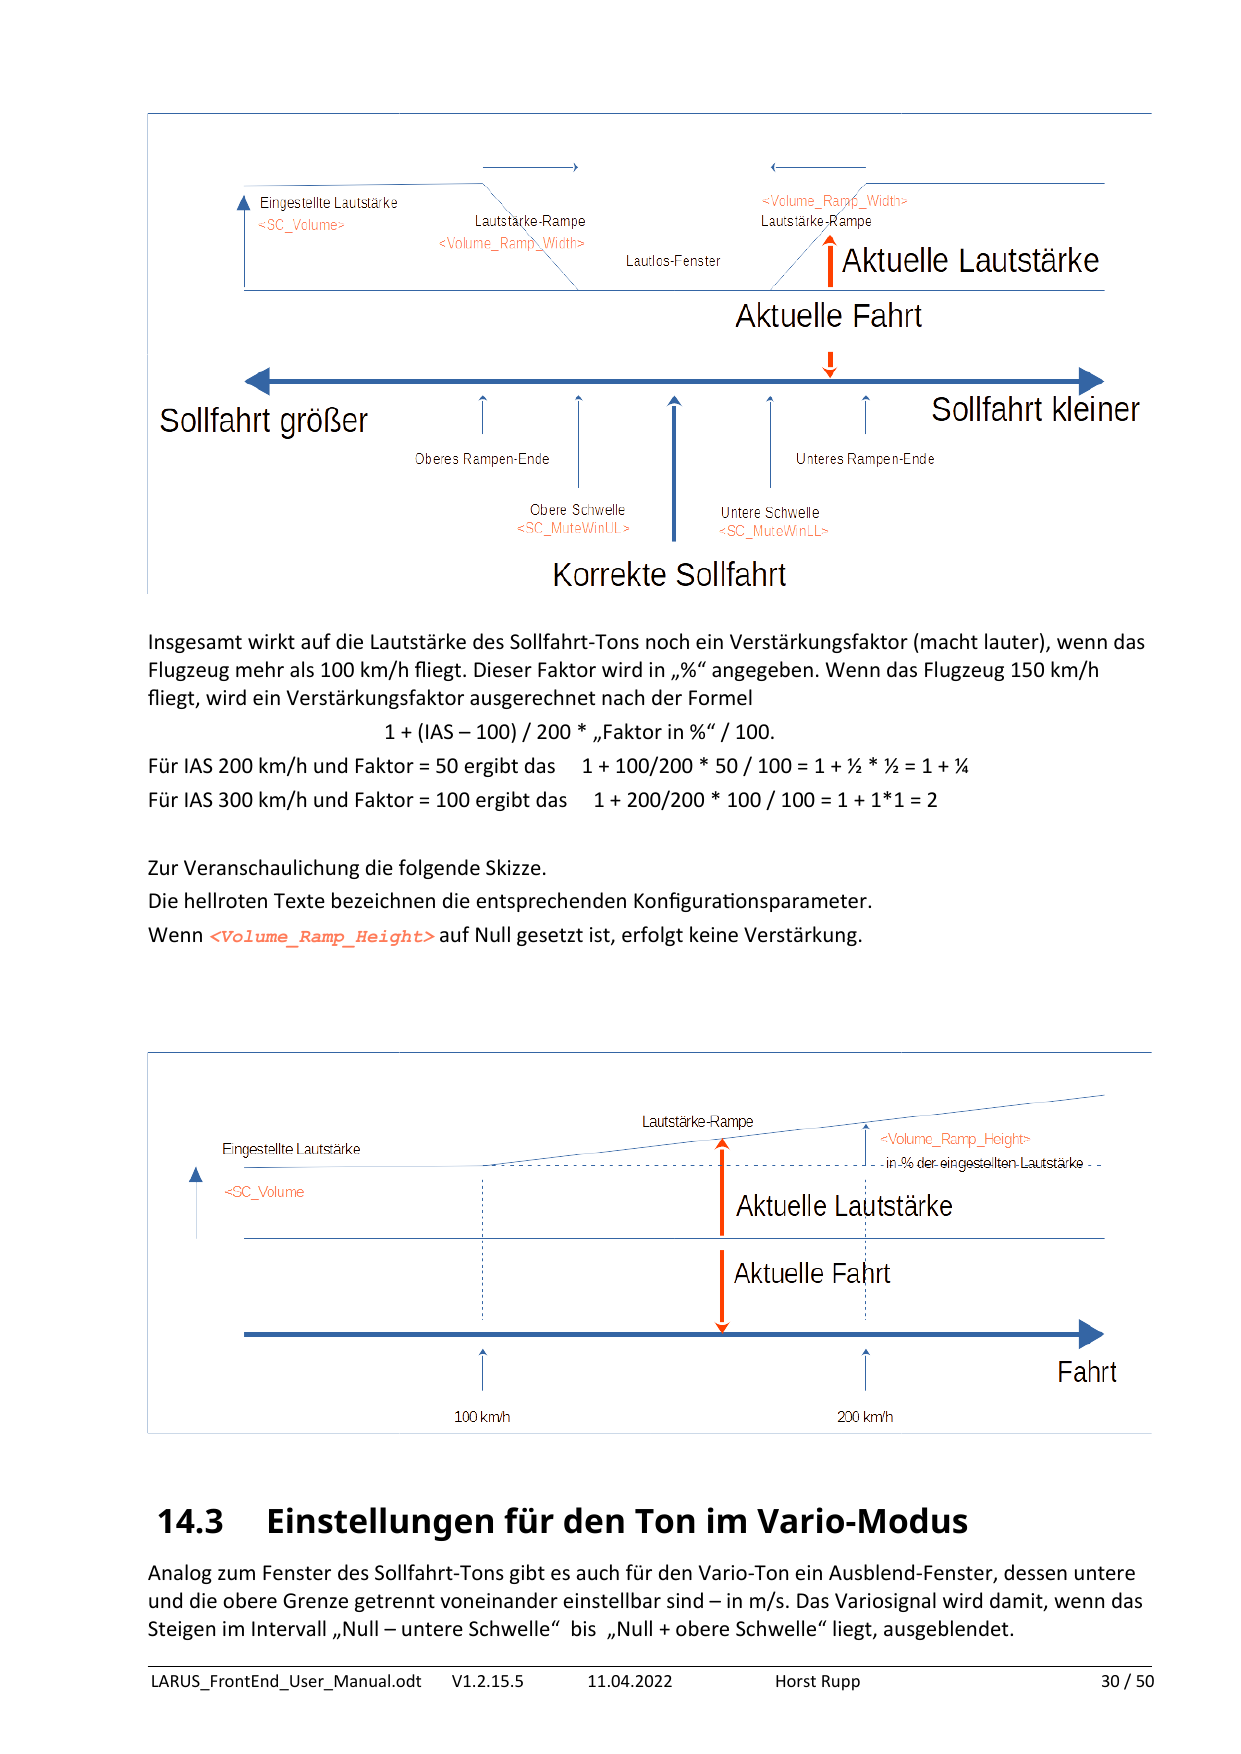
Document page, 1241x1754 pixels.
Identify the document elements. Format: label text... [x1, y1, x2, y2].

text Analog zum Fenster des Sollfahrt-Tons gibt es auch für den Vario-Ton ein Ausblend-Fenster, dessen untere und die obere Grenze getrennt voneinander einstellbar sind – in m/s. Das Variosignal wird damit, wenn das Steigen im Intervall „Null – untere Schwelle“ bis „Null + obere Schwelle“ liegt, ausgeblendet. [148, 1558, 1152, 1642]
text 1 + (IAS – 100) / 200 * „Faktor in %“ / 100. [148, 717, 1152, 745]
text Die hellroten Texte bezeichnen die entsprechenden Konfigurationsparameter. [148, 887, 1152, 914]
subtitle Einstellungen für den Ton im Vario-Modus [148, 1497, 1152, 1543]
text Wenn <Volume_Ramp_Height> auf Null gesetzt ist, erfolgt keine Verstärkung. [148, 920, 1152, 948]
text Für IAS 200 km/h und Faktor = 50 ergibt das 1 + 100/200 * 50 / 100 = 1 + ½ * ½ = 1 + ¼ [148, 751, 1152, 779]
text Insgesamt wirkt auf die Lautstärke des Sollfahrt-Tons noch ein Verstärkungsfaktor (macht lauter), wenn das Flugzeug mehr als 100 km/h fliegt. Dieser Faktor wird in „%“ angegeben. Wenn das Flugzeug 150 km/h fliegt, wird ein Verstärkungsfaktor ausgerechnet nach der Formel [148, 627, 1152, 711]
picture [147, 113, 1152, 594]
text Zur Veranschaulichung die folgende Skizze. [148, 853, 1152, 881]
text Für IAS 300 km/h und Faktor = 100 ergibt das 1 + 200/200 * 100 / 100 = 1 + 1*1 = 2 [148, 785, 1152, 813]
picture [147, 1052, 1152, 1446]
